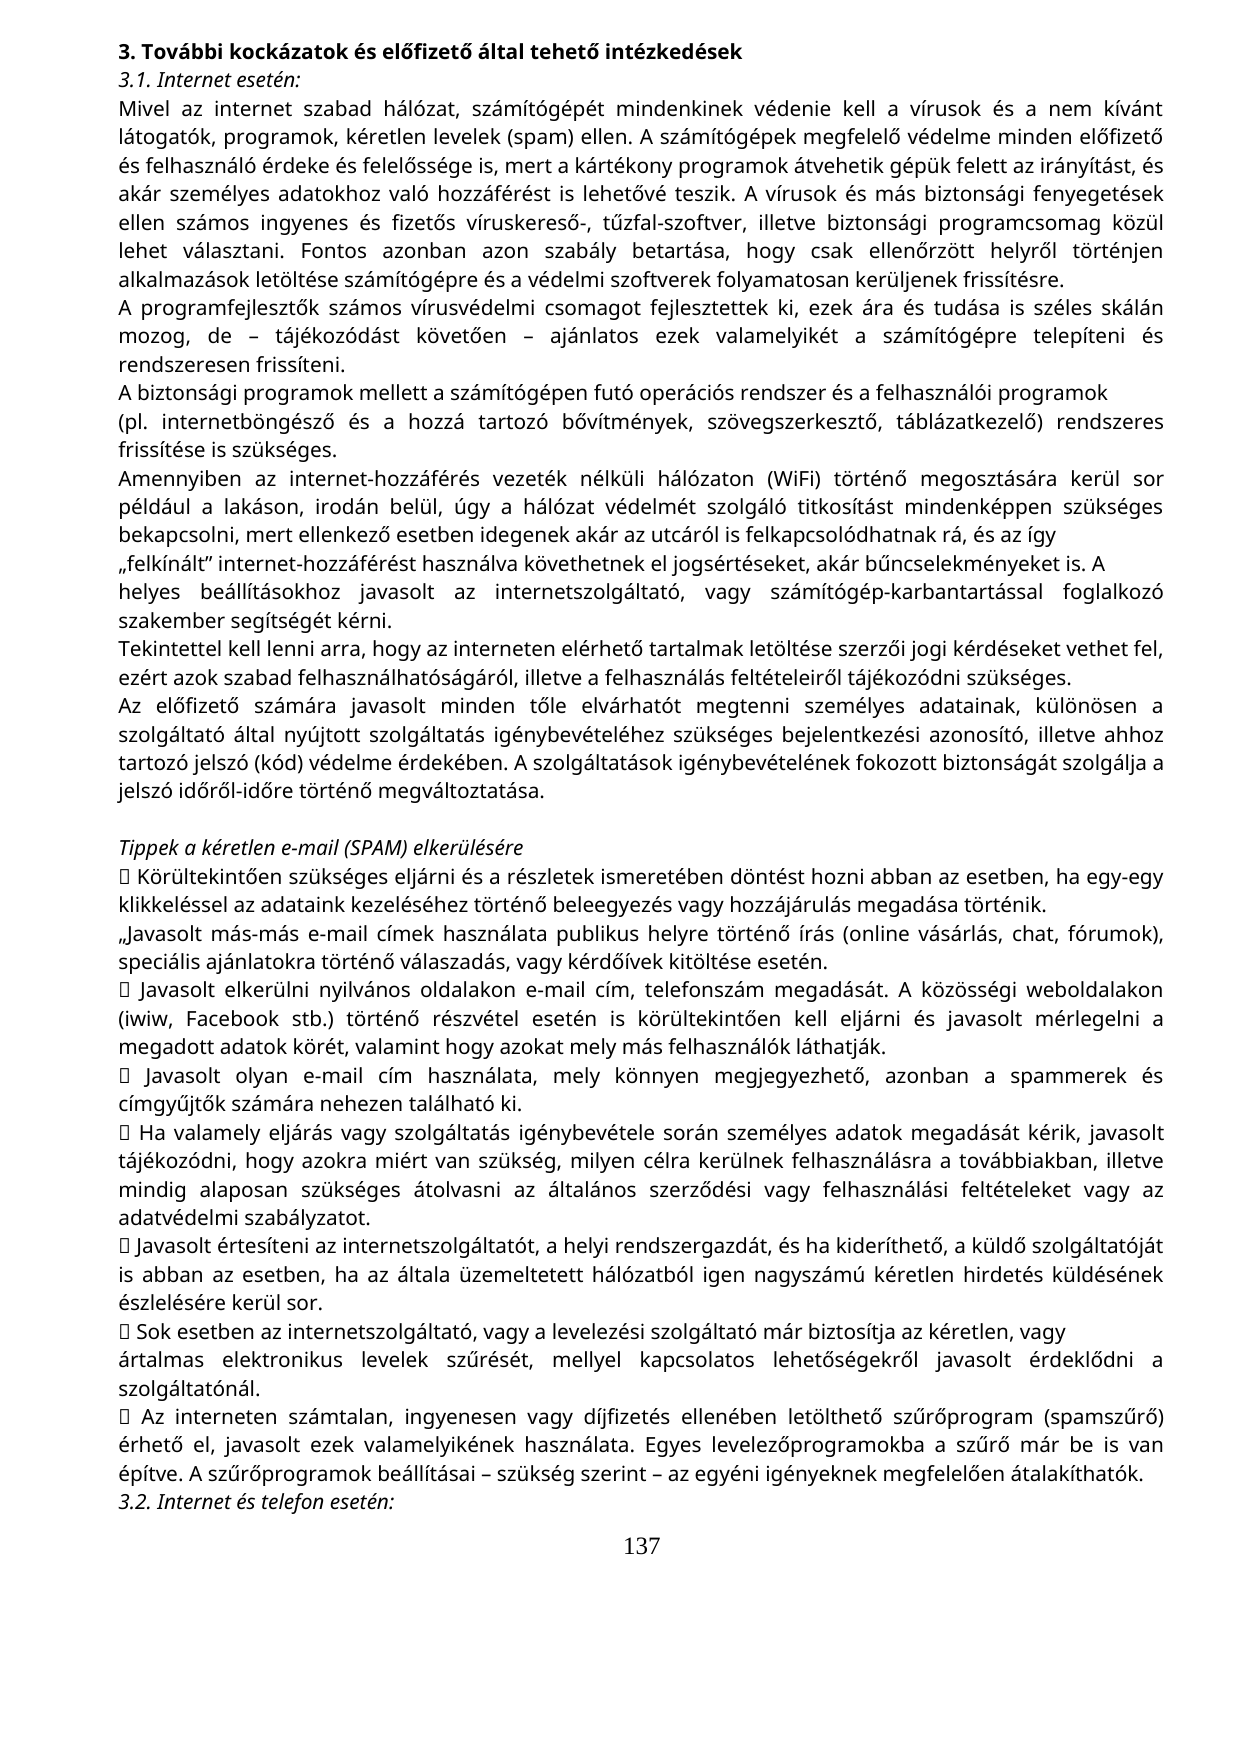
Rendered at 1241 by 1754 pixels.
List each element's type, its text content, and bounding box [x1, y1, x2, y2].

text  Javasolt értesíteni az internetszolgáltatót, a helyi rendszergazdát, és ha kideríthető, a küldő szolgáltatóját is abban az esetben, ha az általa üzemeltetett hálózatból igen nagyszámú kéretlen hirdetés küldésének észlelésére kerül sor. [118, 1232, 1165, 1317]
text Mivel az internet szabad hálózat, számítógépét mindenkinek védenie kell a vírusok és a nem kívánt látogatók, programok, kéretlen levelek (spam) ellen. A számítógépek megfelelő védelme minden előfizető és felhasználó érdeke és felelőssége is, mert a kártékony programok átvehetik gépük felett az irányítást, és akár személyes adatokhoz való hozzáférést is lehetővé teszik. A vírusok és más biztonsági fenyegetések ellen számos ingyenes és fizetős víruskereső-, tűzfal-szoftver, illetve biztonsági programcsomag közül lehet választani. Fontos azonban azon szabály betartása, hogy csak ellenőrzött helyről történjen alkalmazások letöltése számítógépre és a védelmi szoftverek folyamatosan kerüljenek frissítésre. [118, 94, 1165, 293]
text helyes beállításokhoz javasolt az internetszolgáltató, vagy számítógép-karbantartással foglalkozó szakember segítségét kérni. [118, 577, 1165, 634]
text  Javasolt elkerülni nyilvános oldalakon e-mail cím, telefonszám megadását. A közösségi weboldalakon (iwiw, Facebook stb.) történő részvétel esetén is körültekintően kell eljárni és javasolt mérlegelni a megadott adatok körét, valamint hogy azokat mely más felhasználók láthatják. [118, 976, 1165, 1061]
text (pl. internetböngésző és a hozzá tartozó bővítmények, szövegszerkesztő, táblázatkezelő) rendszeres frissítése is szükséges. [118, 407, 1165, 464]
text „Javasolt más-más e-mail címek használata publikus helyre történő írás (online vásárlás, chat, fórumok), speciális ajánlatokra történő válaszadás, vagy kérdőívek kitöltése esetén. [118, 919, 1165, 976]
text  Javasolt olyan e-mail cím használata, mely könnyen megjegyezhető, azonban a spammerek és címgyűjtők számára nehezen található ki. [118, 1061, 1165, 1118]
text A biztonsági programok mellett a számítógépen futó operációs rendszer és a felhasználói programok [118, 378, 1165, 407]
text Tippek a kéretlen e-mail (SPAM) elkerülésére [118, 833, 1165, 862]
text 3. További kockázatok és előfizető által tehető intézkedések [118, 37, 1165, 66]
text 3.2. Internet és telefon esetén: [118, 1487, 1165, 1516]
text 3.1. Internet esetén: [118, 66, 1165, 94]
text ártalmas elektronikus levelek szűrését, mellyel kapcsolatos lehetőségekről javasolt érdeklődni a szolgáltatónál. [118, 1345, 1165, 1402]
text  Ha valamely eljárás vagy szolgáltatás igénybevétele során személyes adatok megadását kérik, javasolt tájékozódni, hogy azokra miért van szükség, milyen célra kerülnek felhasználásra a továbbiakban, illetve mindig alaposan szükséges átolvasni az általános szerződési vagy felhasználási feltételeket vagy az adatvédelmi szabályzatot. [118, 1118, 1165, 1232]
text Az előfizető számára javasolt minden tőle elvárhatót megtenni személyes adatainak, különösen a szolgáltató által nyújtott szolgáltatás igénybevételéhez szükséges bejelentkezési azonosító, illetve ahhoz tartozó jelszó (kód) védelme érdekében. A szolgáltatások igénybevételének fokozott biztonságát szolgálja a jelszó időről-időre történő megváltoztatása. [118, 691, 1165, 805]
text Tekintettel kell lenni arra, hogy az interneten elérhető tartalmak letöltése szerzői jogi kérdéseket vethet fel, ezért azok szabad felhasználhatóságáról, illetve a felhasználás feltételeiről tájékozódni szükséges. [118, 634, 1165, 691]
text „felkínált” internet-hozzáférést használva követhetnek el jogsértéseket, akár bűncselekményeket is. A [118, 549, 1165, 577]
text  Körültekintően szükséges eljárni és a részletek ismeretében döntést hozni abban az esetben, ha egy-egy klikkeléssel az adataink kezeléséhez történő beleegyezés vagy hozzájárulás megadása történik. [118, 862, 1165, 919]
text A programfejlesztők számos vírusvédelmi csomagot fejlesztettek ki, ezek ára és tudása is széles skálán mozog, de – tájékozódást követően – ajánlatos ezek valamelyikét a számítógépre telepíteni és rendszeresen frissíteni. [118, 293, 1165, 378]
text Amennyiben az internet-hozzáférés vezeték nélküli hálózaton (WiFi) történő megosztására kerül sor például a lakáson, irodán belül, úgy a hálózat védelmét szolgáló titkosítást mindenképpen szükséges bekapcsolni, mert ellenkező esetben idegenek akár az utcáról is felkapcsolódhatnak rá, és az így [118, 464, 1165, 549]
text  Az interneten számtalan, ingyenesen vagy díjfizetés ellenében letölthető szűrőprogram (spamszűrő) érhető el, javasolt ezek valamelyikének használata. Egyes levelezőprogramokba a szűrő már be is van építve. A szűrőprogramok beállításai – szükség szerint – az egyéni igényeknek megfelelően átalakíthatók. [118, 1402, 1165, 1487]
text  Sok esetben az internetszolgáltató, vagy a levelezési szolgáltató már biztosítja az kéretlen, vagy [118, 1317, 1165, 1345]
